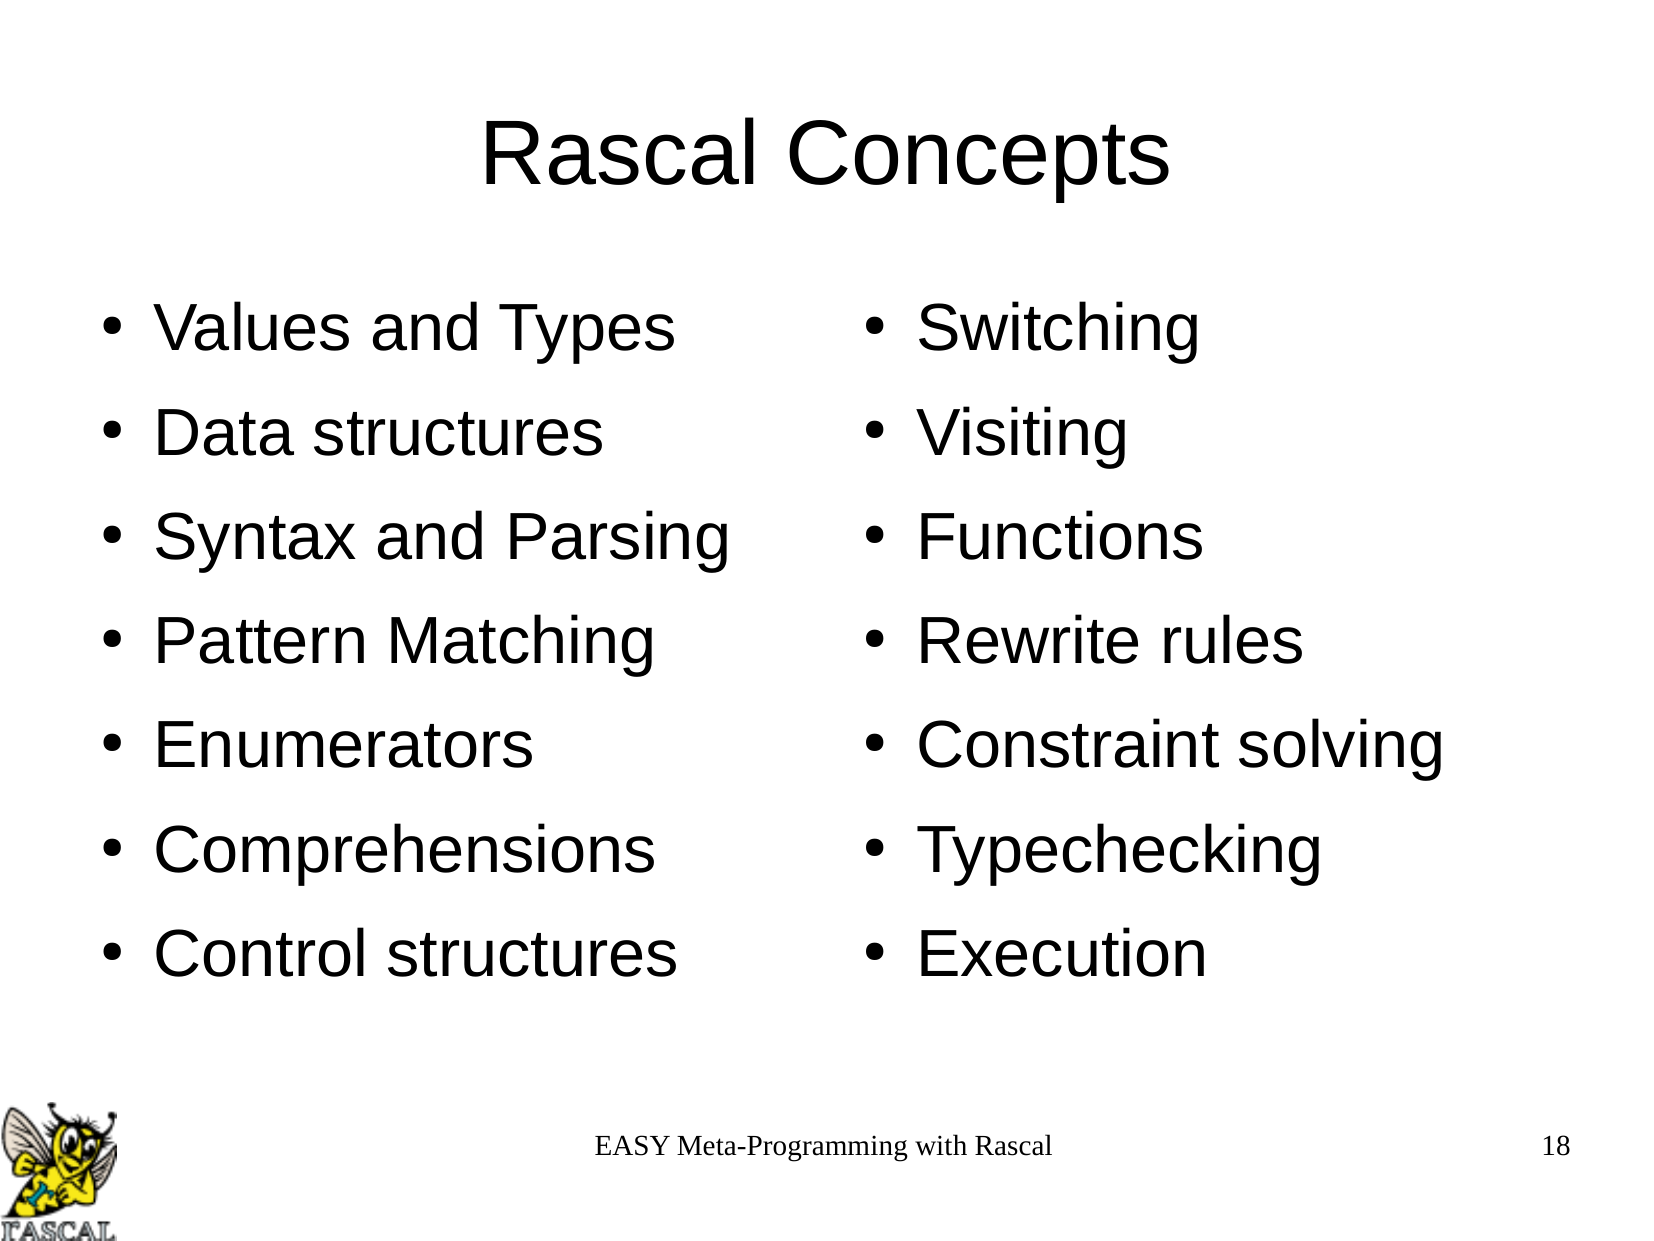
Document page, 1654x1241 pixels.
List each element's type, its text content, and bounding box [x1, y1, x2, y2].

list Switching Visiting Functions Rewrite rules Constraint solving Typechecking Execution [845, 290, 1572, 1109]
title Rascal Concepts [82, 49, 1571, 257]
picture [0, 1102, 117, 1241]
list Values and Types Data structures Syntax and Parsing Pattern Matching Enumerators Comprehensions Control structures [82, 290, 809, 1109]
